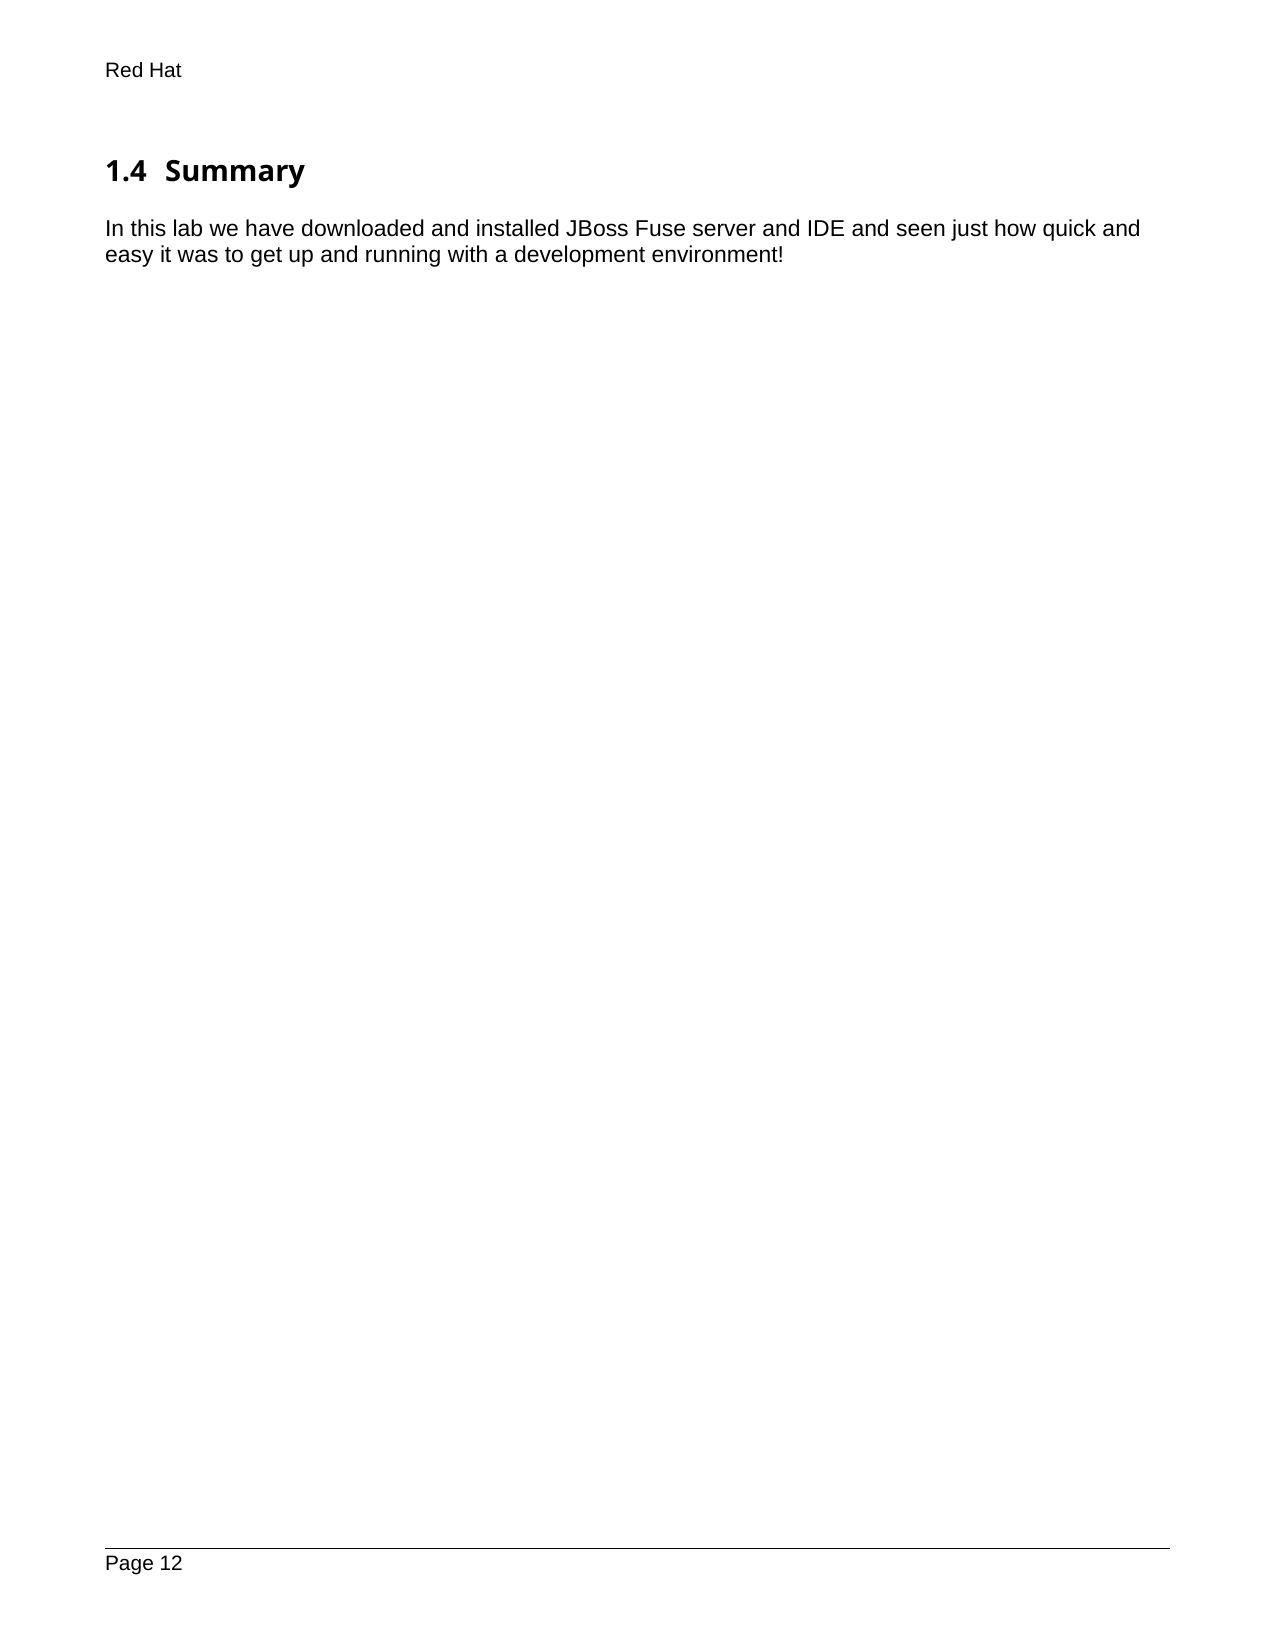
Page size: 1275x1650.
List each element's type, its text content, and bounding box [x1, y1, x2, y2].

text In this lab we have downloaded and installed JBoss Fuse server and IDE and seen just how quick and easy it was to get up and running with a development environment! [105, 215, 1170, 267]
subtitle Summary [105, 150, 1170, 190]
